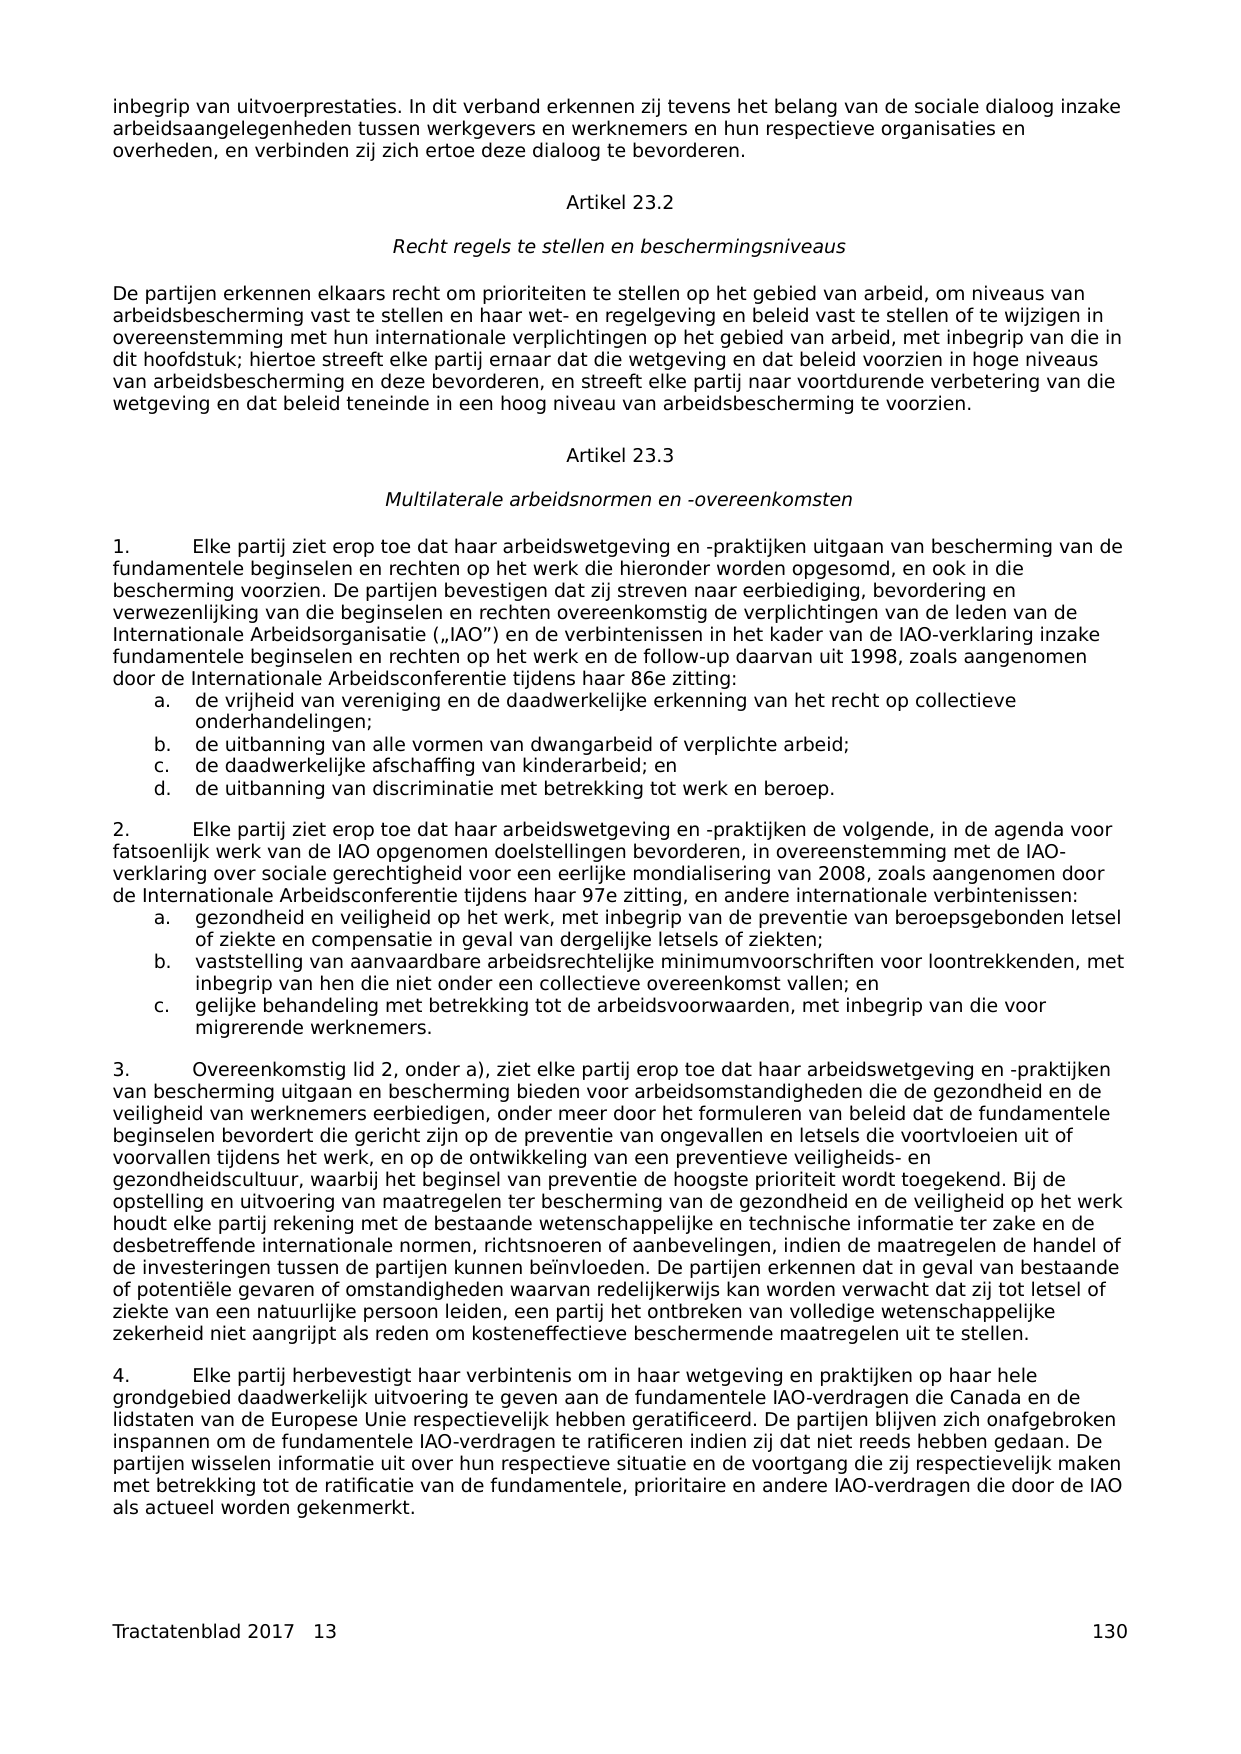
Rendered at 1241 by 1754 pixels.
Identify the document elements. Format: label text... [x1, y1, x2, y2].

text 3. Overeenkomstig lid 2, onder a), ziet elke partij erop toe dat haar arbeidswetgeving en -praktijken van bescherming uitgaan en bescherming bieden voor arbeidsomstandigheden die de gezondheid en de veiligheid van werknemers eerbiedigen, onder meer door het formuleren van beleid dat de fundamentele beginselen bevordert die gericht zijn op de preventie van ongevallen en letsels die voortvloeien uit of voorvallen tijdens het werk, en op de ontwikkeling van een preventieve veiligheids- en gezondheidscultuur, waarbij het beginsel van preventie de hoogste prioriteit wordt toegekend. Bij de opstelling en uitvoering van maatregelen ter bescherming van de gezondheid en de veiligheid op het werk houdt elke partij rekening met de bestaande wetenschappelijke en technische informatie ter zake en de desbetreffende internationale normen, richtsnoeren of aanbevelingen, indien de maatregelen de handel of de investeringen tussen de partijen kunnen beïnvloeden. De partijen erkennen dat in geval van bestaande of potentiële gevaren of omstandigheden waarvan redelijkerwijs kan worden verwacht dat zij tot letsel of ziekte van een natuurlijke persoon leiden, een partij het ontbreken van volledige wetenschappelijke zekerheid niet aangrijpt als reden om kosteneffectieve beschermende maatregelen uit te stellen. [112, 1059, 1128, 1345]
text a. gezondheid en veiligheid op het werk, met inbegrip van de preventie van beroepsgebonden letsel of ziekte en compensatie in geval van dergelijke letsels of ziekten; [153, 907, 1128, 951]
text 1. Elke partij ziet erop toe dat haar arbeidswetgeving en -praktijken uitgaan van bescherming van de fundamentele beginselen en rechten op het werk die hieronder worden opgesomd, en ook in die bescherming voorzien. De partijen bevestigen dat zij streven naar eerbiediging, bevordering en verwezenlijking van die beginselen en rechten overeenkomstig de verplichtingen van de leden van de Internationale Arbeidsorganisatie („IAO”) en de verbintenissen in het kader van de IAO-verklaring inzake fundamentele beginselen en rechten op het werk en de follow-up daarvan uit 1998, zoals aangenomen door de Internationale Arbeidsconferentie tijdens haar 86e zitting: [112, 536, 1128, 689]
text c. gelijke behandeling met betrekking tot de arbeidsvoorwaarden, met inbegrip van die voor migrerende werknemers. [153, 995, 1128, 1039]
text inbegrip van uitvoerprestaties. In dit verband erkennen zij tevens het belang van de sociale dialoog inzake arbeidsaangelegenheden tussen werkgevers en werknemers en hun respectieve organisaties en overheden, en verbinden zij zich ertoe deze dialoog te bevorderen. [112, 96, 1128, 162]
text 4. Elke partij herbevestigt haar verbintenis om in haar wetgeving en praktijken op haar hele grondgebied daadwerkelijk uitvoering te geven aan de fundamentele IAO-verdragen die Canada en de lidstaten van de Europese Unie respectievelijk hebben geratificeerd. De partijen blijven zich onafgebroken inspannen om de fundamentele IAO-verdragen te ratificeren indien zij dat niet reeds hebben gedaan. De partijen wisselen informatie uit over hun respectieve situatie en de voortgang die zij respectievelijk maken met betrekking tot de ratificatie van de fundamentele, prioritaire en andere IAO-verdragen die door de IAO als actueel worden gekenmerkt. [112, 1365, 1128, 1519]
text a. de vrijheid van vereniging en de daadwerkelijke erkenning van het recht op collectieve onderhandelingen; [153, 689, 1128, 733]
subtitle Artikel 23.3 Multilaterale arbeidsnormen en -overeenkomsten [112, 445, 1128, 511]
text d. de uitbanning van discriminatie met betrekking tot werk en beroep. [153, 777, 1128, 799]
text c. de daadwerkelijke afschaffing van kinderarbeid; en [153, 755, 1128, 777]
subtitle Artikel 23.2 Recht regels te stellen en beschermingsniveaus [112, 192, 1128, 258]
text b. de uitbanning van alle vormen van dwangarbeid of verplichte arbeid; [153, 733, 1128, 755]
text b. vaststelling van aanvaardbare arbeidsrechtelijke minimumvoorschriften voor loontrekkenden, met inbegrip van hen die niet onder een collectieve overeenkomst vallen; en [153, 951, 1128, 995]
text De partijen erkennen elkaars recht om prioriteiten te stellen op het gebied van arbeid, om niveaus van arbeidsbescherming vast te stellen en haar wet- en regelgeving en beleid vast te stellen of te wijzigen in overeenstemming met hun internationale verplichtingen op het gebied van arbeid, met inbegrip van die in dit hoofdstuk; hiertoe streeft elke partij ernaar dat die wetgeving en dat beleid voorzien in hoge niveaus van arbeidsbescherming en deze bevorderen, en streeft elke partij naar voortdurende verbetering van die wetgeving en dat beleid teneinde in een hoog niveau van arbeidsbescherming te voorzien. [112, 283, 1128, 415]
text 2. Elke partij ziet erop toe dat haar arbeidswetgeving en -praktijken de volgende, in de agenda voor fatsoenlijk werk van de IAO opgenomen doelstellingen bevorderen, in overeenstemming met de IAO-verklaring over sociale gerechtigheid voor een eerlijke mondialisering van 2008, zoals aangenomen door de Internationale Arbeidsconferentie tijdens haar 97e zitting, en andere internationale verbintenissen: [112, 819, 1128, 907]
